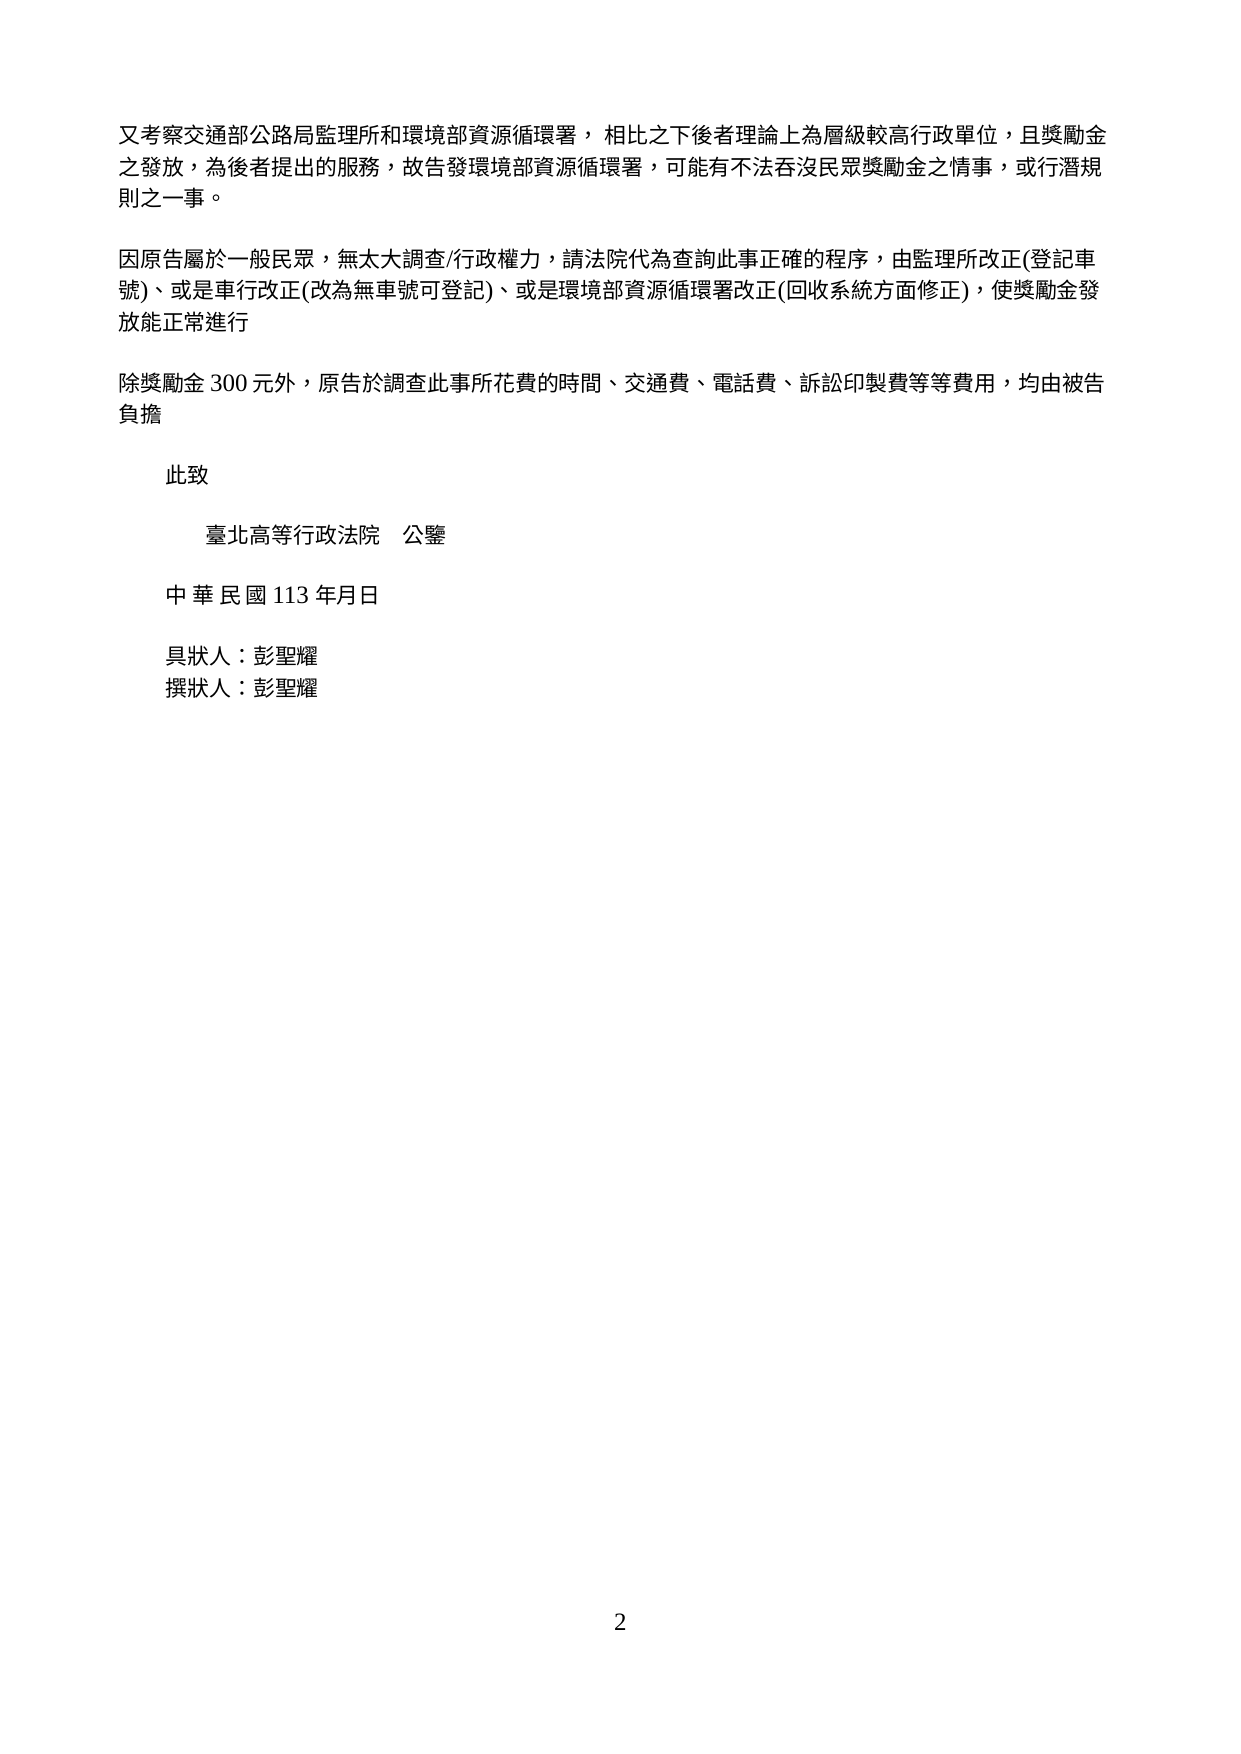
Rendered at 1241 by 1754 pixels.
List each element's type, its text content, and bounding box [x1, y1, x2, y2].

text 撰狀人：彭聖耀 [118, 671, 1122, 702]
text 中 華 民 國113 年月日 [118, 578, 1122, 610]
text 此致 [118, 458, 1122, 489]
text 具狀人：彭聖耀 [118, 639, 1122, 671]
text 又考察交通部公路局監理所和環境部資源循環署， 相比之下後者理論上為層級較高行政單位，且獎勵金之發放，為後者提出的服務，故告發環境部資源循環署，可能有不法吞沒民眾獎勵金之情事，或行潛規則之一事。 [118, 118, 1122, 213]
text 因原告屬於一般民眾，無太大調查/行政權力，請法院代為查詢此事正確的程序，由監理所改正(登記車號)、或是車行改正(改為無車號可登記)、或是環境部資源循環署改正(回收系統方面修正)，使獎勵金發放能正常進行 [118, 242, 1122, 337]
text 除獎勵金300元外，原告於調查此事所花費的時間、交通費、電話費、訴訟印製費等等費用，均由被告負擔 [118, 366, 1122, 429]
text 臺北高等行政法院 公鑒 [118, 518, 1122, 550]
